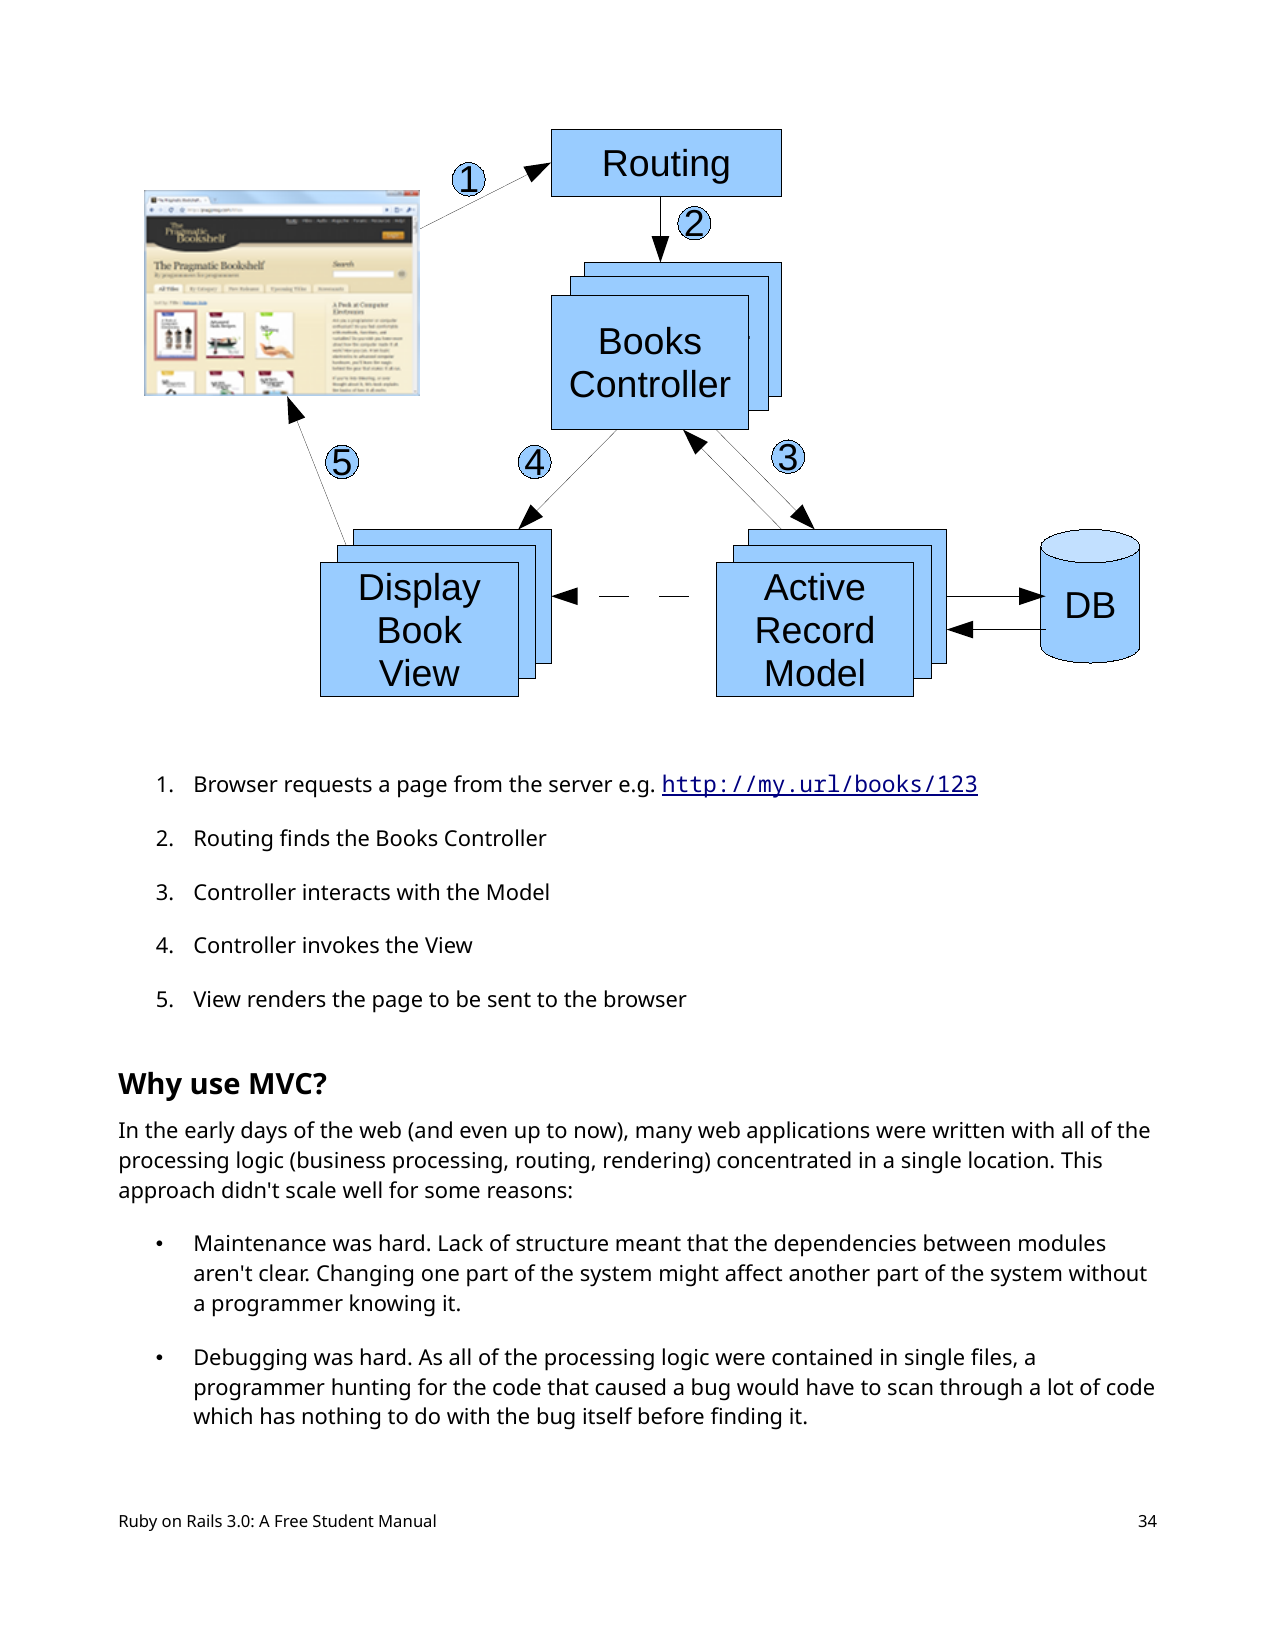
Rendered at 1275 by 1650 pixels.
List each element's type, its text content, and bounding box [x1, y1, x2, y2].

picture [144, 190, 420, 396]
list Browser requests a page from the server e.g. http://my.url/books/123 [156, 768, 1157, 799]
list Controller interacts with the Model [156, 877, 1157, 906]
subtitle Why use MVC? [118, 1063, 1157, 1103]
list View renders the page to be sent to the browser [156, 984, 1157, 1014]
list Routing finds the Books Controller [156, 823, 1157, 853]
list Controller invokes the View [156, 930, 1157, 960]
text In the early days of the web (and even up to now), many web applications were written with all of the processing logic (business processing, routing, rendering) concentrated in a single location. This approach didn't scale well for some reasons: [118, 1115, 1157, 1204]
list Debugging was hard. As all of the processing logic were contained in single files, a programmer hunting for the code that caused a bug would have to scan through a lot of code which has nothing to do with the bug itself before finding it. [156, 1342, 1157, 1431]
list Maintenance was hard. Lack of structure meant that the dependencies between modules aren't clear. Changing one part of the system might affect another part of the system without a programmer knowing it. [156, 1228, 1157, 1318]
